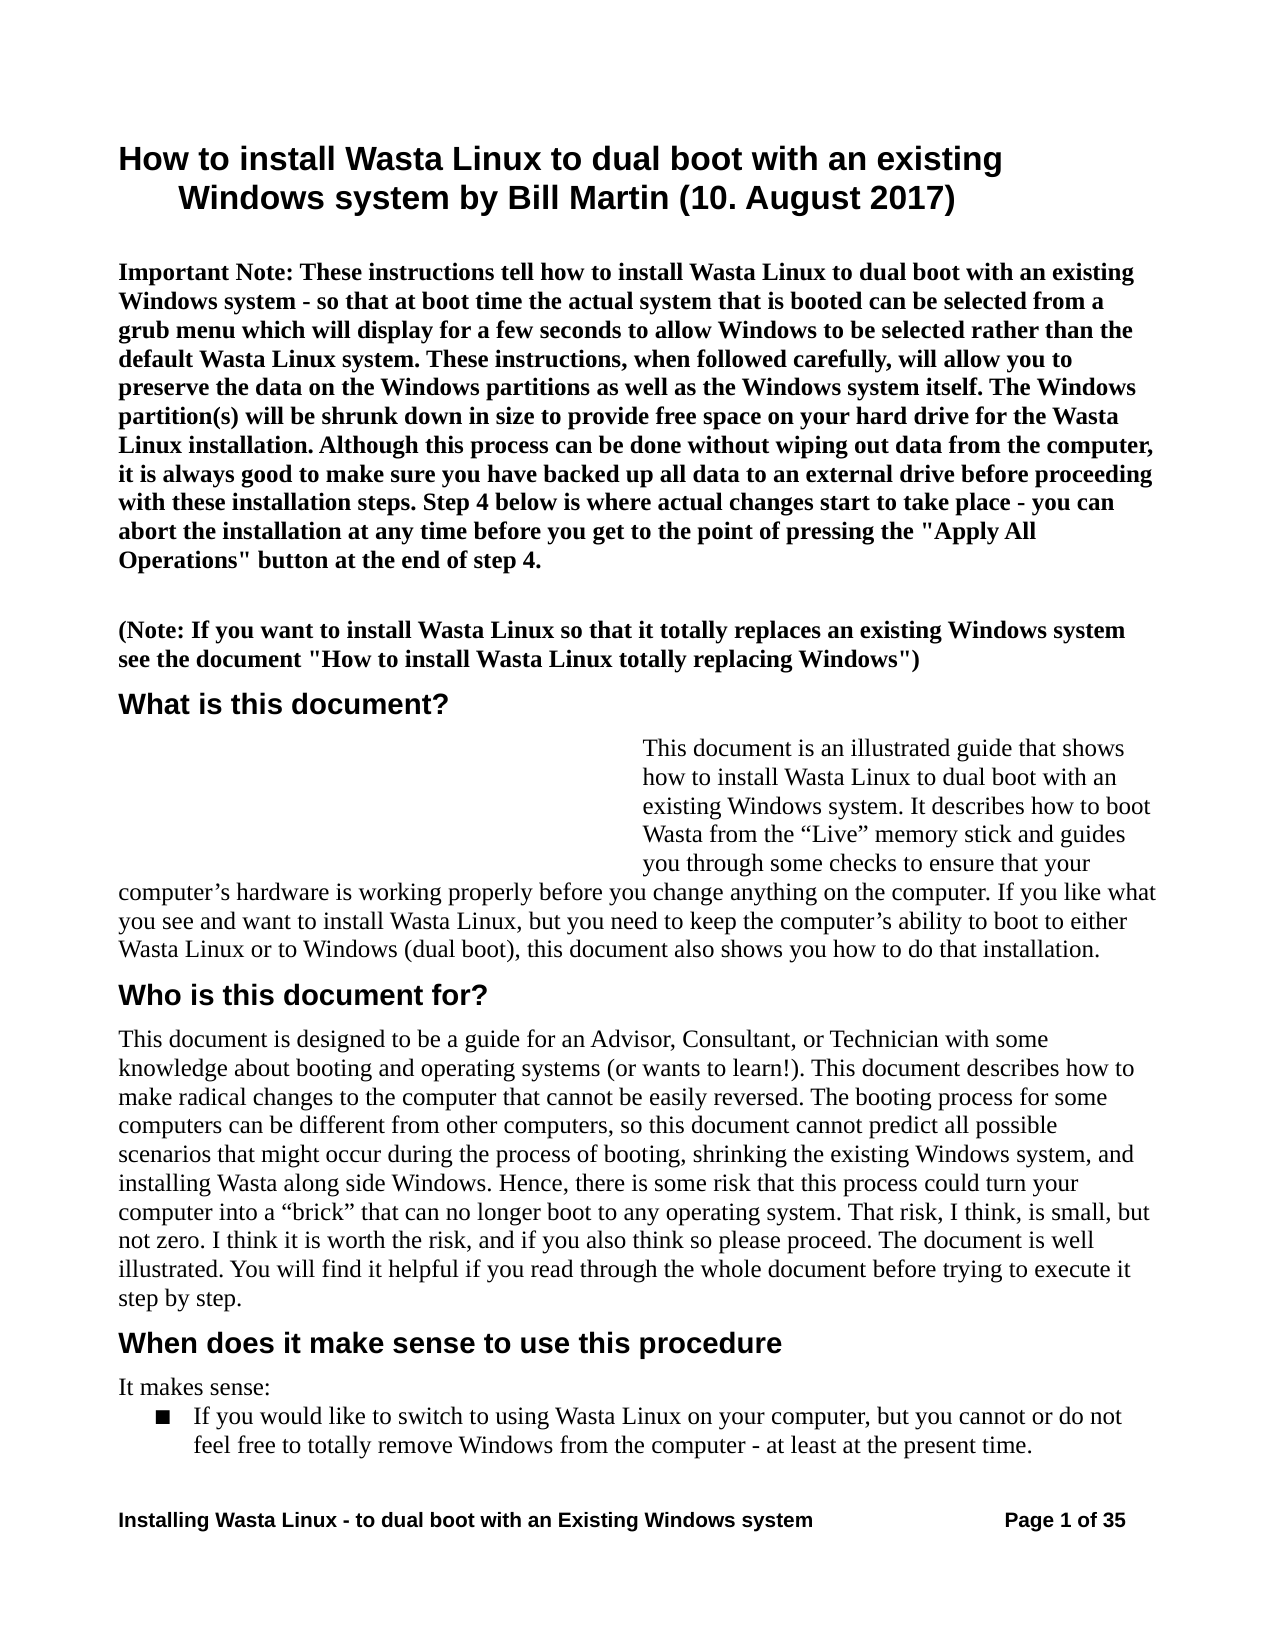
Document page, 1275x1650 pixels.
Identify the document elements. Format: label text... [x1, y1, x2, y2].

text Important Note: These instructions tell how to install Wasta Linux to dual boot with an existing Windows system - so that at boot time the actual system that is booted can be selected from a grub menu which will display for a few seconds to allow Windows to be selected rather than the default Wasta Linux system. These instructions, when followed carefully, will allow you to preserve the data on the Windows partitions as well as the Windows system itself. The Windows partition(s) will be shrunk down in size to provide free space on your hard drive for the Wasta Linux installation. Although this process can be done without wiping out data from the computer, it is always good to make sure you have backed up all data to an external drive before proceeding with these installation steps. Step 4 below is where actual changes start to take place - you can abort the installation at any time before you get to the point of pressing the "Apply All Operations" button at the end of step 4. [118, 257, 1157, 574]
text This document is designed to be a guide for an Advisor, Consultant, or Technician with some knowledge about booting and operating systems (or wants to learn!). This document describes how to make radical changes to the computer that cannot be easily reversed. The booting process for some computers can be different from other computers, so this document cannot predict all possible scenarios that might occur during the process of booting, shrinking the existing Windows system, and installing Wasta along side Windows. Hence, there is some risk that this process could turn your computer into a “brick” that can no longer boot to any operating system. That risk, I think, is small, but not zero. I think it is worth the risk, and if you also think so please proceed. The document is well illustrated. You will find it helpful if you read through the whole document before trying to execute it step by step. [118, 1024, 1157, 1312]
subtitle How to install Wasta Linux to dual boot with an existing Windows system by Bill Martin (10. August 2017) [118, 139, 1157, 216]
text (Note: If you want to install Wasta Linux so that it totally replaces an existing Windows system see the document "How to install Wasta Linux totally replacing Windows") [118, 615, 1157, 672]
text It makes sense: [118, 1372, 1157, 1401]
subtitle When does it make sense to use this procedure [118, 1326, 1157, 1360]
subtitle What is this document? [118, 687, 1157, 721]
subtitle Who is this document for? [118, 978, 1157, 1012]
text This document is an illustrated guide that shows how to install Wasta Linux to dual boot with an existing Windows system. It describes how to boot Wasta from the “Live” memory stick and guides you through some checks to ensure that your computer’s hardware is working properly before you change anything on the computer. If you like what you see and want to install Wasta Linux, but you need to keep the computer’s ability to boot to either Wasta Linux or to Windows (dual boot), this document also shows you how to do that installation. [118, 733, 1157, 963]
list If you would like to switch to using Wasta Linux on your computer, but you cannot or do not feel free to totally remove Windows from the computer - at least at the present time. [156, 1401, 1157, 1459]
